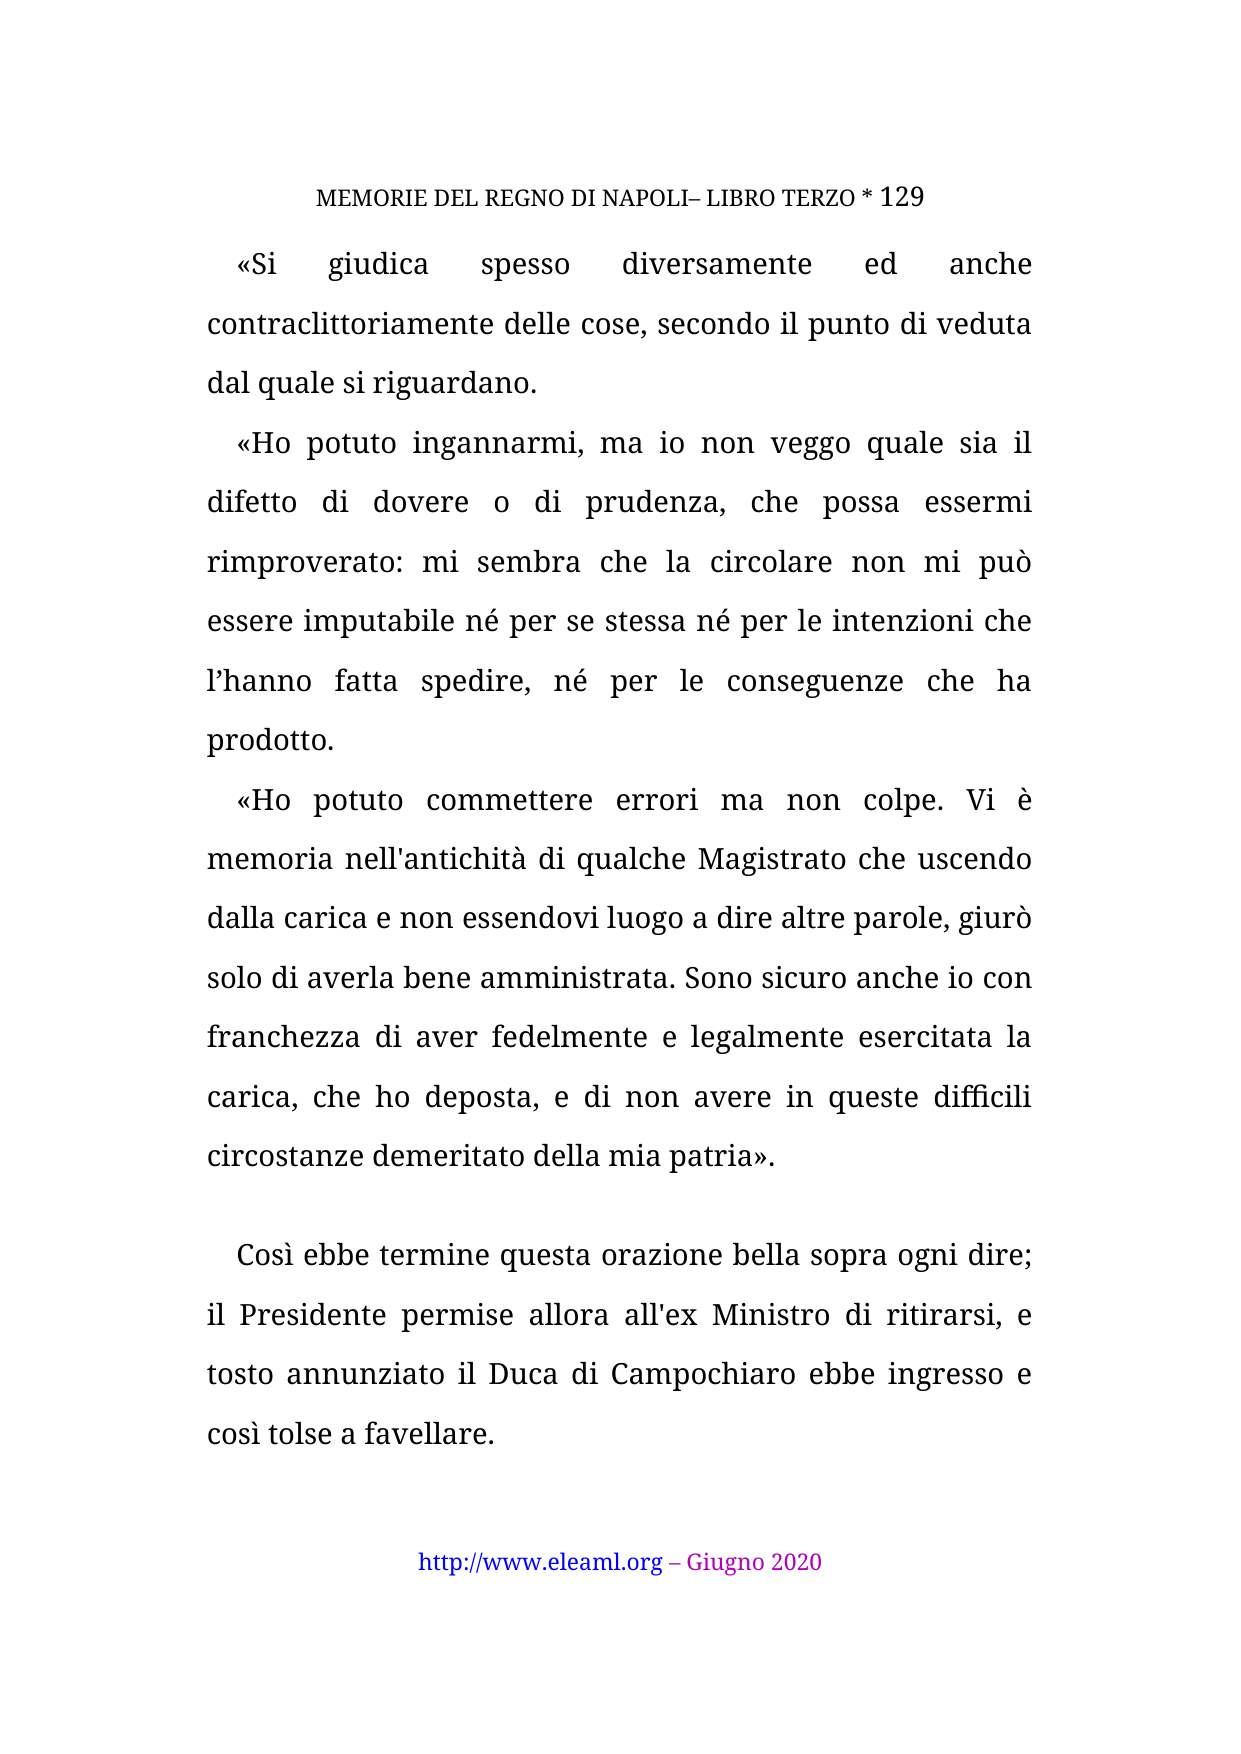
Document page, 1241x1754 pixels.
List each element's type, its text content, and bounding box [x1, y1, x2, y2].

text «Ho potuto commettere errori ma non colpe. Vi è memoria nell'antichità di qualche Magistrato che uscendo dalla carica e non essendovi luogo a dire altre parole, giurò solo di averla bene amministrata. Sono sicuro anche io con franchezza di aver fedelmente e legalmente esercitata la carica, che ho deposta, e di non avere in queste difficili circostanze demeritato della mia patria». [207, 779, 1033, 1175]
text «Si giudica spesso diversamente ed anche contraclittoriamente delle cose, secondo il punto di veduta dal quale si riguardano. [207, 243, 1033, 402]
text «Ho potuto ingannarmi, ma io non veggo quale sia il difetto di dovere o di prudenza, che possa essermi rimproverato: mi sembra che la circolare non mi può essere imputabile né per se stessa né per le intenzioni che l’hanno fatta spedire, né per le conseguenze che ha prodotto. [207, 422, 1033, 759]
text Così ebbe termine questa orazione bella sopra ogni dire; il Presidente permise allora all'ex Ministro di ritirarsi, e tosto annunziato il Duca di Campochiaro ebbe ingresso e così tolse a favellare. [207, 1235, 1033, 1453]
